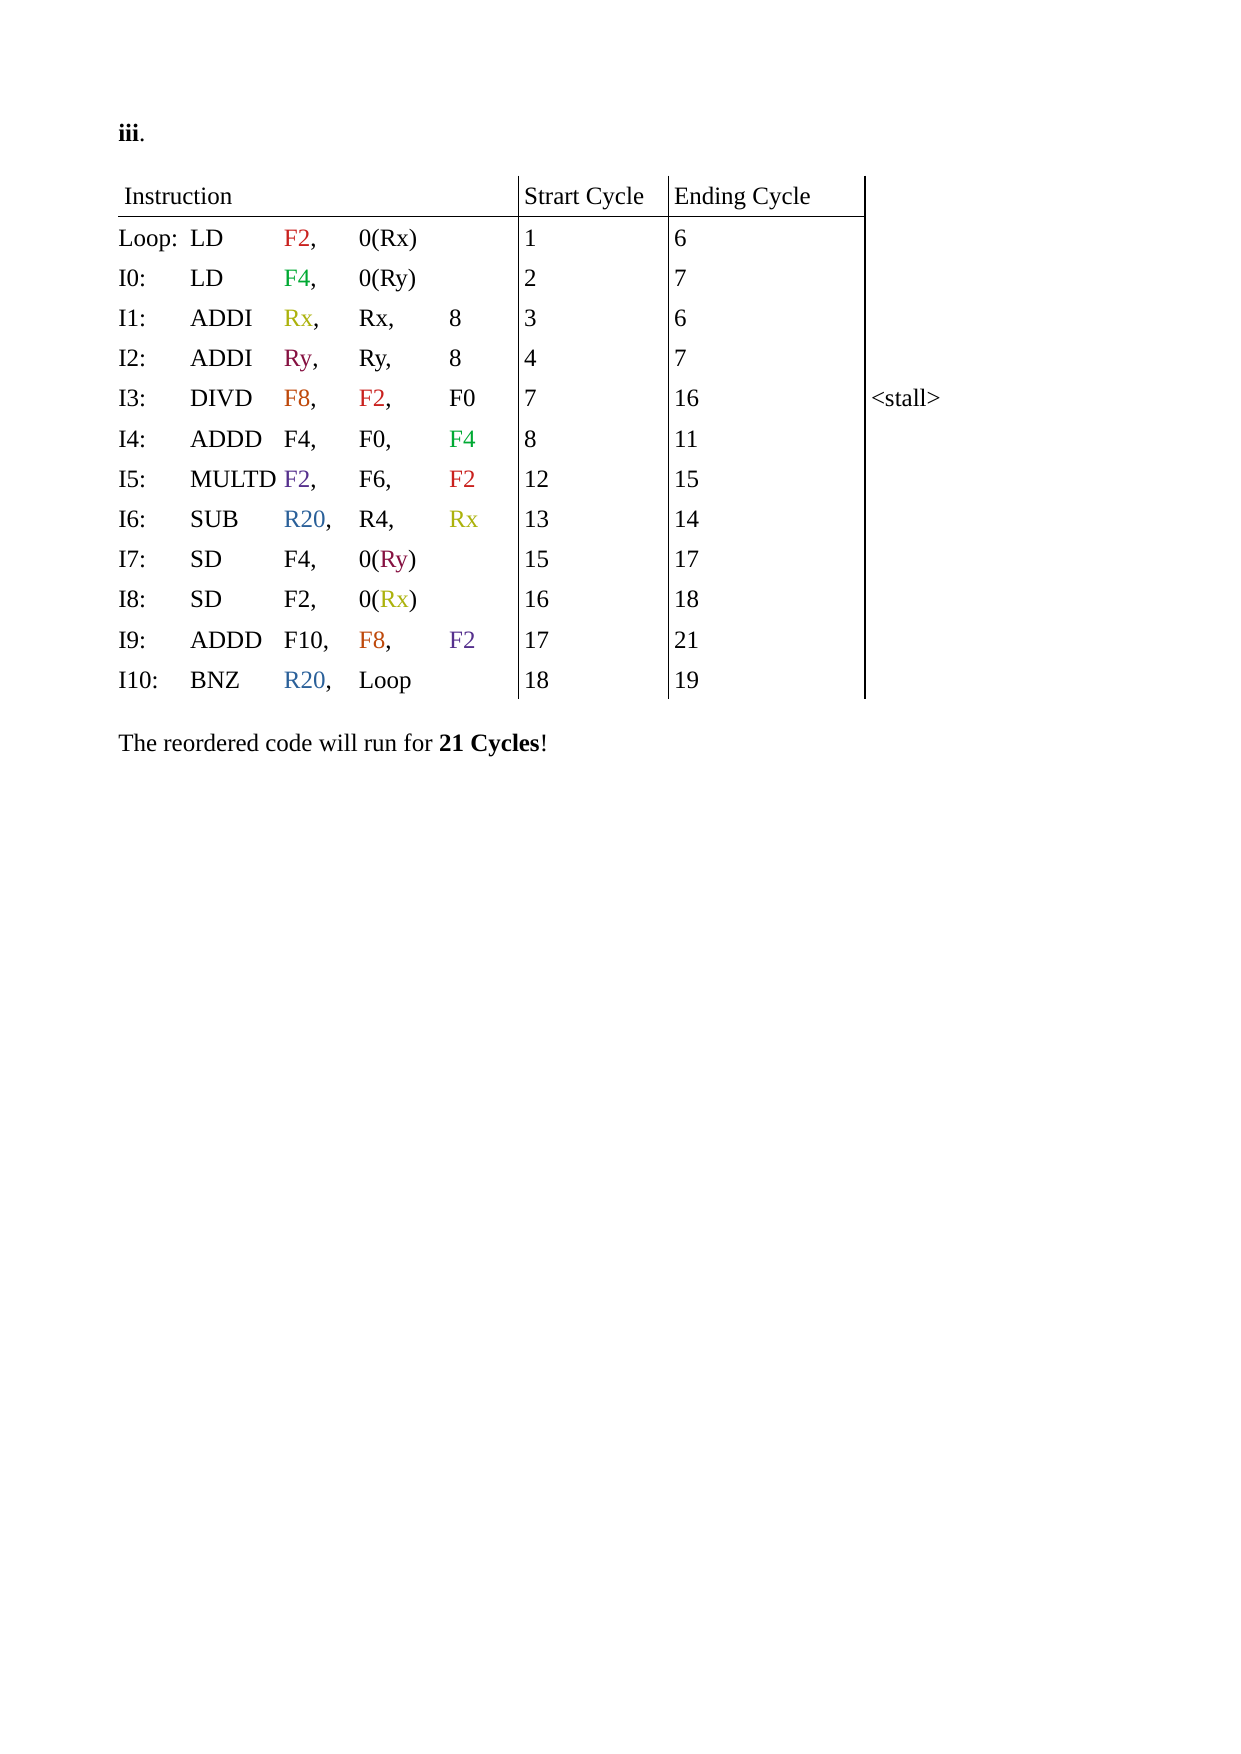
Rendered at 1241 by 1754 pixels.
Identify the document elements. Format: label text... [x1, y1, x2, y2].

table_cell 18 [669, 579, 864, 619]
table_cell <stall> [866, 378, 996, 418]
table_cell 11 [669, 418, 864, 458]
table_cell 17 [519, 619, 668, 659]
table_cell ADDD [190, 619, 284, 659]
table_cell Ry, [284, 338, 359, 378]
table_cell SD [190, 579, 284, 619]
table_cell [443, 659, 518, 699]
table_cell ADDD [190, 418, 284, 458]
table_cell 0(Rx) [359, 579, 443, 619]
table_cell 0(Ry) [359, 539, 443, 579]
table_cell R20, [284, 659, 359, 699]
table_cell I4: [118, 418, 190, 458]
table_cell I2: [118, 338, 190, 378]
table_cell [866, 418, 996, 458]
table_cell I8: [118, 579, 190, 619]
table_cell F2, [284, 579, 359, 619]
table_cell 0(Ry) [359, 257, 443, 297]
table_cell R4, [359, 498, 443, 538]
table_cell 16 [519, 579, 668, 619]
table_cell F4, [284, 418, 359, 458]
table_cell [866, 257, 996, 297]
table_header Instruction [118, 176, 518, 216]
table_cell F8, [359, 619, 443, 659]
table_cell MULTD [190, 458, 284, 498]
table_cell 8 [519, 418, 668, 458]
table_cell R20, [284, 498, 359, 538]
table_cell ADDI [190, 297, 284, 337]
table_cell 6 [669, 297, 864, 337]
table_cell 12 [519, 458, 668, 498]
table_cell [866, 216, 996, 257]
table_cell I10: [118, 659, 190, 699]
table_cell Rx, [359, 297, 443, 337]
table_cell F4, [284, 539, 359, 579]
table_cell [866, 579, 996, 619]
table_cell I6: [118, 498, 190, 538]
table_cell 13 [519, 498, 668, 538]
table_cell 6 [669, 217, 864, 257]
table_cell 16 [669, 378, 864, 418]
table_cell LD [190, 217, 284, 257]
table_cell DIVD [190, 378, 284, 418]
table_cell F2, [284, 458, 359, 498]
table_cell [866, 619, 996, 659]
table_cell I1: [118, 297, 190, 337]
table_cell 7 [669, 338, 864, 378]
table_cell [443, 579, 518, 619]
text The reordered code will run for 21 Cycles! [118, 728, 1122, 757]
table_header Strart Cycle [519, 176, 668, 216]
table_cell 15 [519, 539, 668, 579]
table_cell 7 [669, 257, 864, 297]
table_cell Loop: [118, 217, 190, 257]
table_cell F4 [443, 418, 518, 458]
table_cell Loop [359, 659, 443, 699]
table_cell 18 [519, 659, 668, 699]
table_cell F2, [284, 217, 359, 257]
table_cell [443, 257, 518, 297]
table_cell 14 [669, 498, 864, 538]
table_cell [866, 498, 996, 538]
table_cell 8 [443, 338, 518, 378]
table_cell BNZ [190, 659, 284, 699]
table_cell 21 [669, 619, 864, 659]
table_cell SD [190, 539, 284, 579]
table_cell 15 [669, 458, 864, 498]
table_cell [866, 338, 996, 378]
table_cell F2, [359, 378, 443, 418]
table_cell [866, 297, 996, 337]
table_cell F0 [443, 378, 518, 418]
table_cell 3 [519, 297, 668, 337]
table_cell I9: [118, 619, 190, 659]
table_cell ADDI [190, 338, 284, 378]
table_cell Rx [443, 498, 518, 538]
table_cell 4 [519, 338, 668, 378]
table_cell F6, [359, 458, 443, 498]
table_cell 8 [443, 297, 518, 337]
table_cell [866, 659, 996, 699]
table_cell F2 [443, 619, 518, 659]
table_cell I5: [118, 458, 190, 498]
table_cell 19 [669, 659, 864, 699]
text iii. [118, 118, 1122, 147]
table_cell [443, 539, 518, 579]
table_cell 17 [669, 539, 864, 579]
table_cell F10, [284, 619, 359, 659]
table_cell SUB [190, 498, 284, 538]
table_cell F0, [359, 418, 443, 458]
table_cell LD [190, 257, 284, 297]
table_cell 7 [519, 378, 668, 418]
table_cell 1 [519, 217, 668, 257]
table_cell 0(Rx) [359, 217, 443, 257]
table_cell Rx, [284, 297, 359, 337]
table_cell 2 [519, 257, 668, 297]
table_cell F2 [443, 458, 518, 498]
table_header [866, 176, 996, 216]
table_cell [443, 217, 518, 257]
table_cell [866, 458, 996, 498]
table_cell F8, [284, 378, 359, 418]
table_cell I0: [118, 257, 190, 297]
table_cell I7: [118, 539, 190, 579]
table_cell Ry, [359, 338, 443, 378]
table_header Ending Cycle [669, 176, 864, 216]
table_cell F4, [284, 257, 359, 297]
table_cell I3: [118, 378, 190, 418]
table_cell [866, 539, 996, 579]
